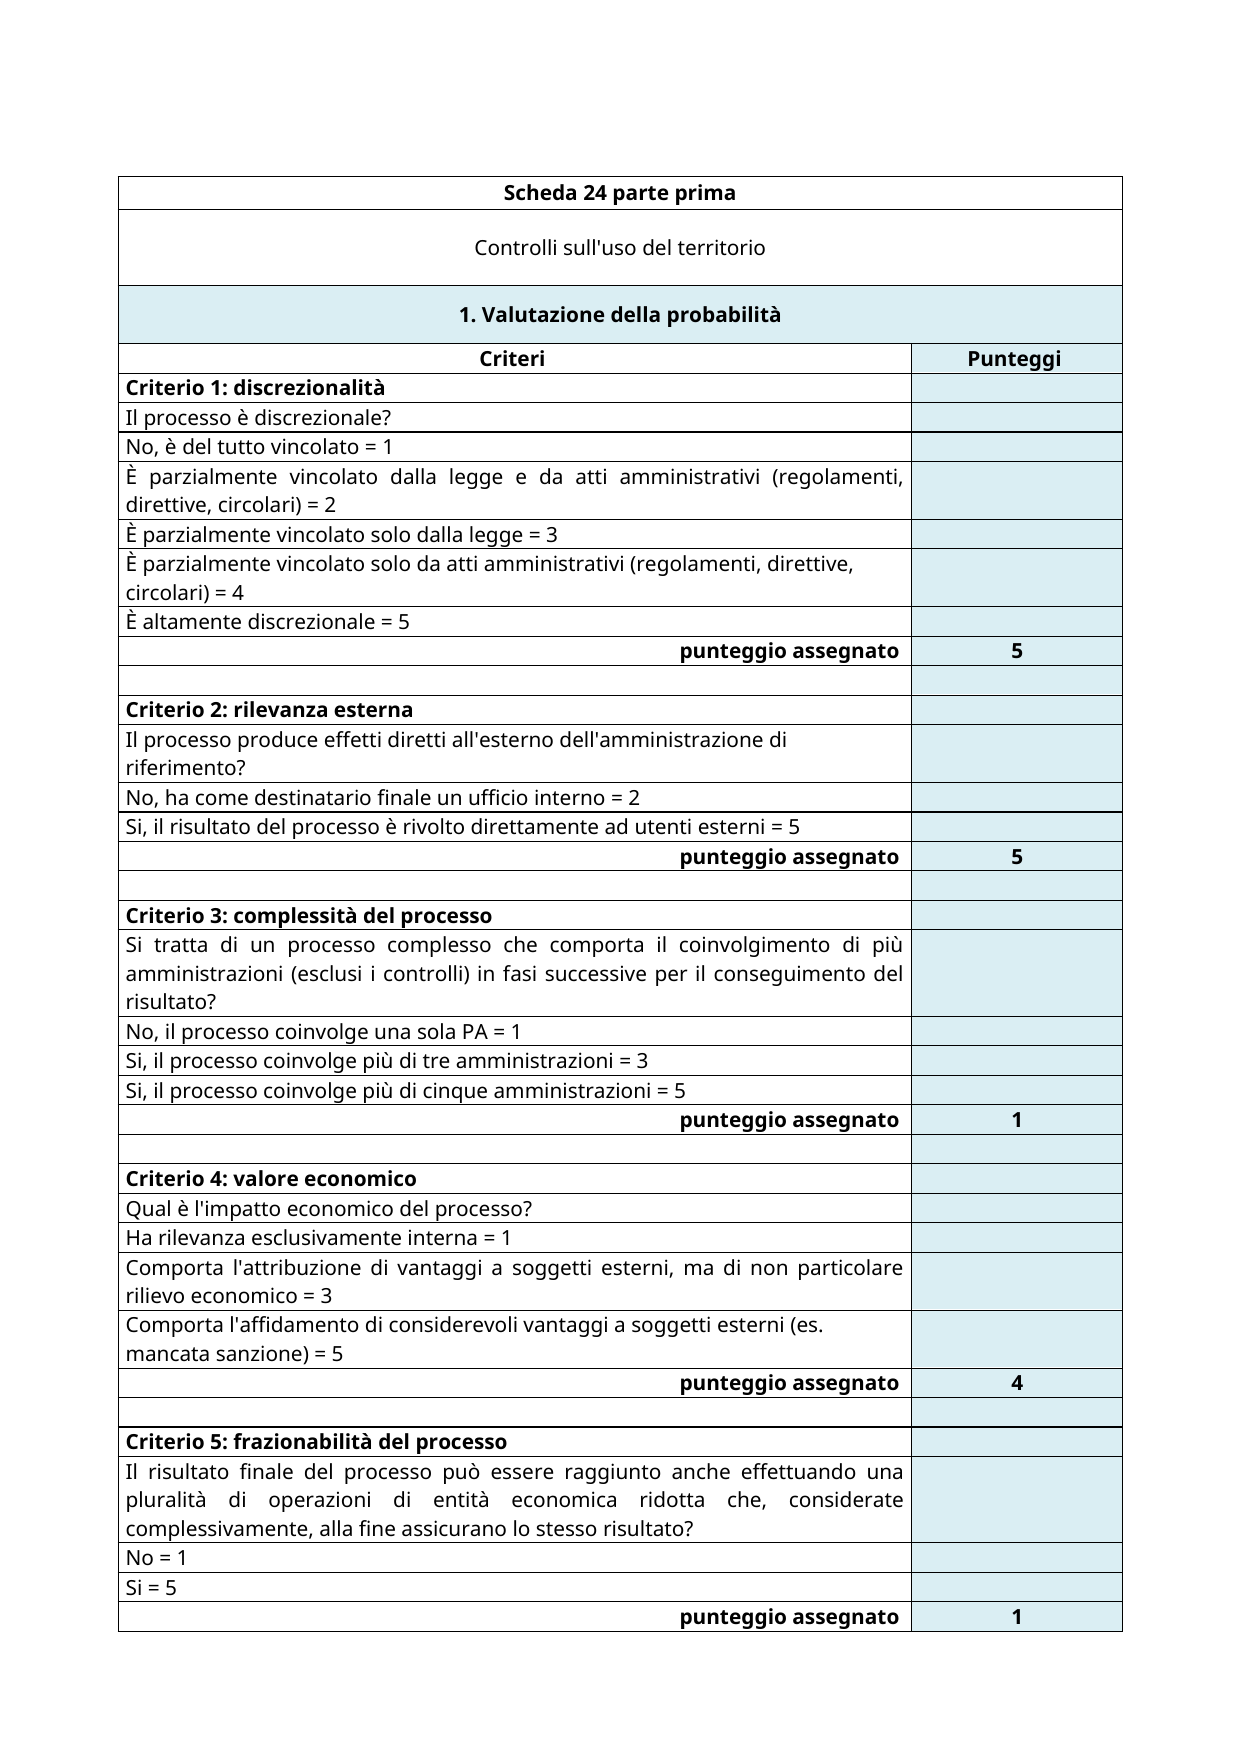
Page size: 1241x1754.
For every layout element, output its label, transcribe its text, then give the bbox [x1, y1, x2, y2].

table_cell Criteri [119, 344, 911, 372]
table_cell [912, 1076, 1122, 1104]
table_cell 5 [912, 842, 1122, 870]
table_cell [912, 374, 1122, 402]
table_cell [119, 666, 911, 694]
table_cell [912, 725, 1122, 782]
table_cell Si tratta di un processo complesso che comporta il coinvolgimento di più amministrazioni (esclusi i controlli) in fasi successive per il conseguimento del risultato? [119, 930, 911, 1016]
table_header Scheda 24 parte prima [119, 177, 1122, 208]
table_cell [912, 1311, 1122, 1367]
table_cell Punteggi [912, 344, 1122, 372]
table_cell [912, 1428, 1122, 1456]
table_cell Il risultato finale del processo può essere raggiunto anche effettuando una pluralità di operazioni di entità economica ridotta che, considerate complessivamente, alla fine assicurano lo stesso risultato? [119, 1457, 911, 1542]
table_cell Il processo è discrezionale? [119, 403, 911, 431]
table_cell [912, 783, 1122, 811]
table_cell punteggio assegnato [119, 1369, 911, 1397]
table_cell No, il processo coinvolge una sola PA = 1 [119, 1017, 911, 1045]
table_cell Comporta l'affidamento di considerevoli vantaggi a soggetti esterni (es. mancata sanzione) = 5 [119, 1311, 911, 1367]
table_cell 1 [912, 1105, 1122, 1134]
table_cell È parzialmente vincolato solo dalla legge = 3 [119, 520, 911, 548]
table_cell Criterio 4: valore economico [119, 1164, 911, 1193]
table_cell No, ha come destinatario finale un ufficio interno = 2 [119, 783, 911, 811]
table_cell punteggio assegnato [119, 1105, 911, 1134]
table_cell Si, il risultato del processo è rivolto direttamente ad utenti esterni = 5 [119, 813, 911, 841]
table_cell [119, 1398, 911, 1426]
table_cell Criterio 5: frazionabilità del processo [119, 1428, 911, 1456]
table_cell [912, 433, 1122, 461]
table_cell [912, 1046, 1122, 1075]
table_cell È altamente discrezionale = 5 [119, 607, 911, 636]
table_cell [912, 1253, 1122, 1309]
table_cell [912, 666, 1122, 694]
table_cell [119, 1135, 911, 1163]
table_cell [912, 1164, 1122, 1193]
table_cell [912, 549, 1122, 606]
table_cell Criterio 2: rilevanza esterna [119, 696, 911, 724]
table_cell [912, 1135, 1122, 1163]
table_cell È parzialmente vincolato dalla legge e da atti amministrativi (regolamenti, direttive, circolari) = 2 [119, 462, 911, 519]
table_cell [912, 696, 1122, 724]
table_cell [119, 871, 911, 900]
table_cell [912, 1017, 1122, 1045]
table_cell Qual è l'impatto economico del processo? [119, 1194, 911, 1222]
table_cell [912, 1457, 1122, 1542]
table_cell [912, 520, 1122, 548]
table_cell 1. Valutazione della probabilità [119, 286, 1122, 343]
table_cell [912, 901, 1122, 929]
table_cell È parzialmente vincolato solo da atti amministrativi (regolamenti, direttive, circolari) = 4 [119, 549, 911, 606]
table_cell Ha rilevanza esclusivamente interna = 1 [119, 1223, 911, 1252]
table_cell [912, 607, 1122, 636]
table_cell Si, il processo coinvolge più di tre amministrazioni = 3 [119, 1046, 911, 1075]
table_cell Comporta l'attribuzione di vantaggi a soggetti esterni, ma di non particolare rilievo economico = 3 [119, 1253, 911, 1309]
table_cell No = 1 [119, 1543, 911, 1572]
table_cell Si = 5 [119, 1573, 911, 1601]
table_cell [912, 403, 1122, 431]
table_cell [912, 930, 1122, 1016]
table_cell Si, il processo coinvolge più di cinque amministrazioni = 5 [119, 1076, 911, 1104]
table_cell punteggio assegnato [119, 842, 911, 870]
table_cell 5 [912, 637, 1122, 665]
table_cell [912, 871, 1122, 900]
table_cell [912, 1543, 1122, 1572]
table_cell Criterio 1: discrezionalità [119, 374, 911, 402]
table_cell [912, 813, 1122, 841]
table_cell [912, 1573, 1122, 1601]
table_cell 4 [912, 1369, 1122, 1397]
table_cell Criterio 3: complessità del processo [119, 901, 911, 929]
table_cell [912, 462, 1122, 519]
table_cell [912, 1194, 1122, 1222]
table_cell [912, 1223, 1122, 1252]
table_cell [912, 1398, 1122, 1426]
table_cell Il processo produce effetti diretti all'esterno dell'amministrazione di riferimento? [119, 725, 911, 782]
table_cell Controlli sull'uso del territorio [119, 210, 1122, 285]
table_cell punteggio assegnato [119, 637, 911, 665]
table_cell 1 [912, 1602, 1122, 1631]
table_cell punteggio assegnato [119, 1602, 911, 1631]
table_cell No, è del tutto vincolato = 1 [119, 433, 911, 461]
